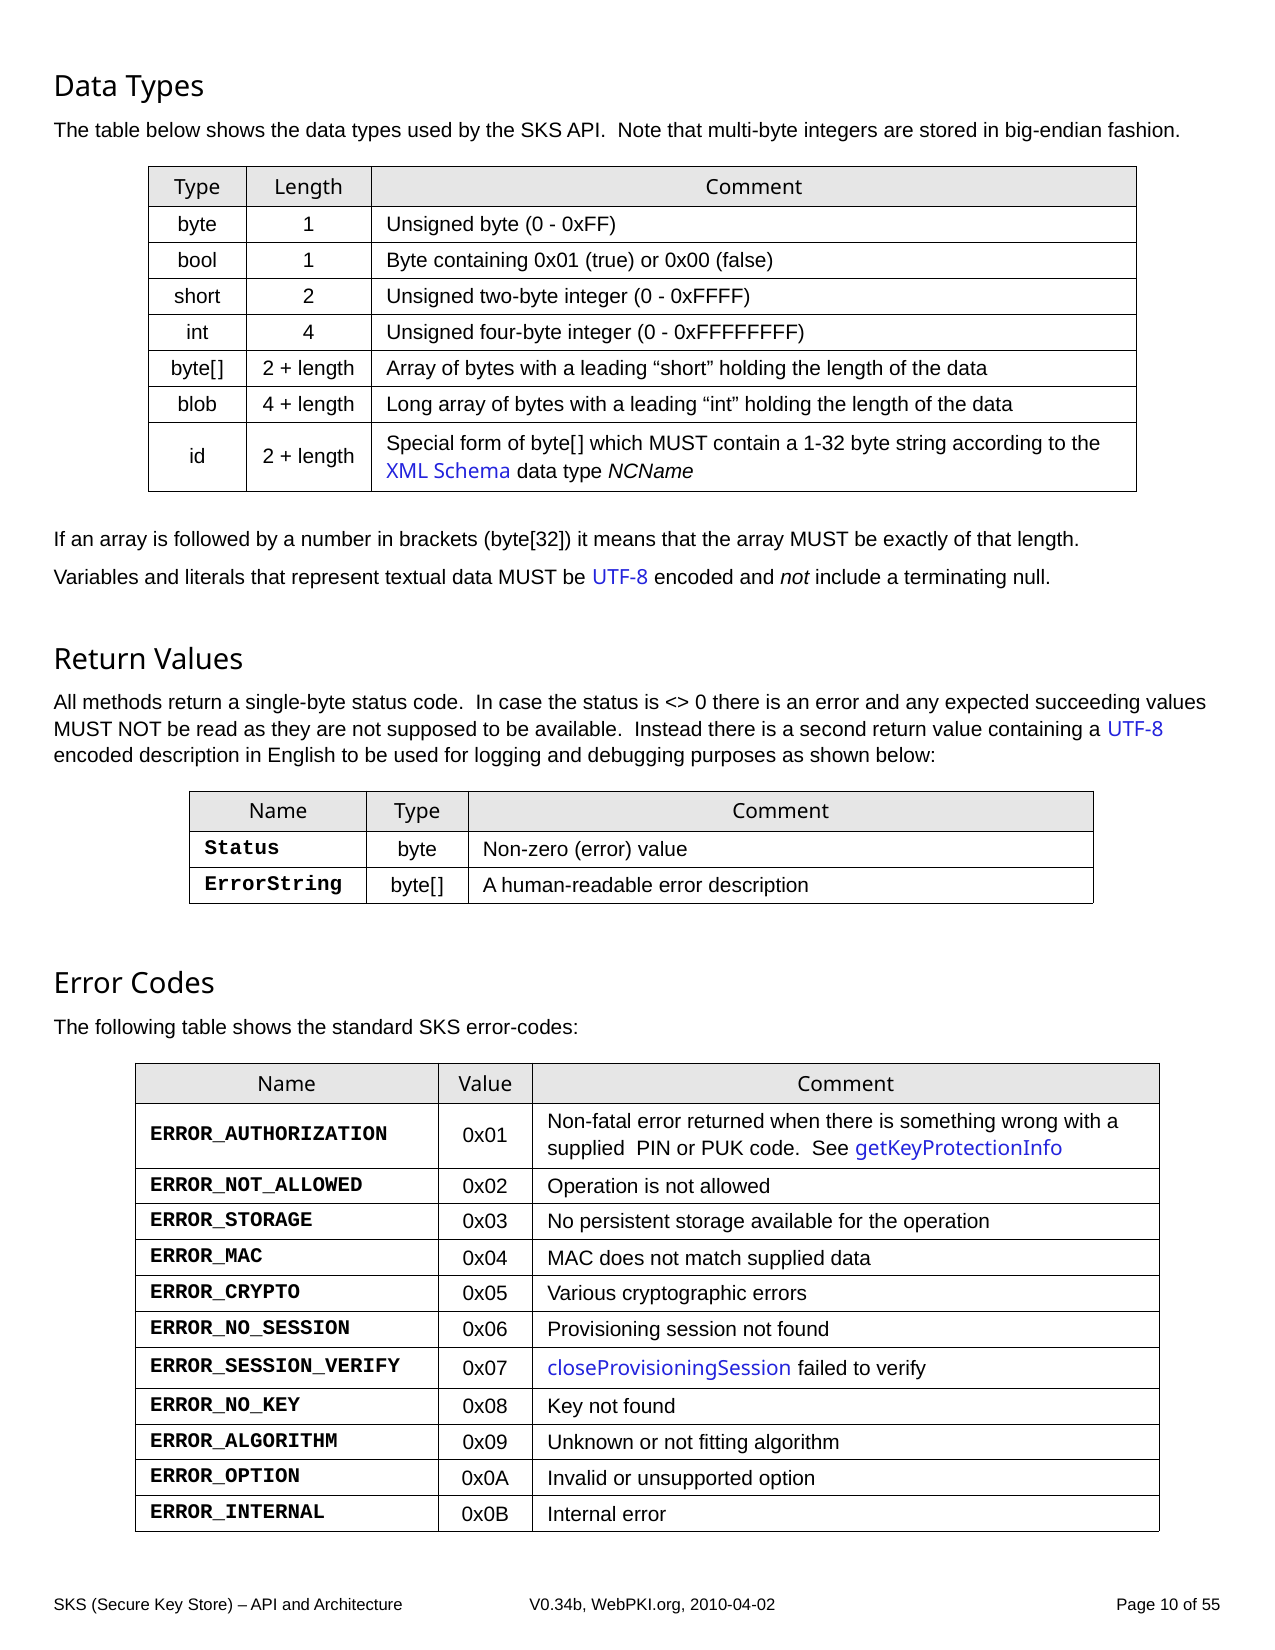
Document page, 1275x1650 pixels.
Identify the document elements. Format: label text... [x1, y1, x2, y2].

table_cell ERROR_AUTHORIZATION [136, 1104, 438, 1167]
table_cell Special form of byte[ ] which MUST contain a 1-32 byte string according to the XML Schema data type NCName [372, 423, 1136, 491]
table_cell 1 [247, 207, 371, 242]
table_header Name [190, 792, 366, 831]
text If an array is followed by a number in brackets (byte[32]) it means that the array MUST be exactly of that length. [53, 526, 1221, 550]
subtitle Return Values [53, 638, 1221, 678]
table_cell 4 + length [247, 387, 371, 422]
table_cell A human-readable error description [469, 868, 1093, 903]
table_cell Invalid or unsupported option [533, 1460, 1159, 1495]
table_cell No persistent storage available for the operation [533, 1204, 1159, 1239]
table_cell ERROR_NOT_ALLOWED [136, 1169, 438, 1203]
table_cell id [149, 423, 246, 491]
table_cell ERROR_STORAGE [136, 1204, 438, 1239]
table_cell Non-zero (error) value [469, 832, 1093, 867]
table_cell ERROR_NO_SESSION [136, 1312, 438, 1347]
table_cell 0x03 [439, 1204, 532, 1239]
table_cell Operation is not allowed [533, 1169, 1159, 1203]
table_cell byte[ ] [149, 351, 246, 386]
text The table below shows the data types used by the SKS API. Note that multi-byte integers are stored in big-endian fashion. [53, 118, 1221, 166]
table_cell 0x08 [439, 1389, 532, 1423]
table_cell byte⁮[ ] [367, 868, 468, 903]
table_cell Status [190, 832, 366, 867]
table_header Value [439, 1064, 532, 1103]
table_cell Internal error [533, 1496, 1159, 1531]
table_cell byte [149, 207, 246, 242]
table_cell Unsigned two-byte integer (0 - 0xFFFF) [372, 279, 1136, 314]
table_header Length [247, 167, 371, 206]
table_header Comment [469, 792, 1093, 831]
table_header Type [367, 792, 468, 831]
table_cell ERROR_ALGORITHM [136, 1425, 438, 1459]
table_cell Unsigned four-byte integer (0 - 0xFFFFFFFF) [372, 315, 1136, 350]
table_cell ERROR_OPTION [136, 1460, 438, 1495]
text The following table shows the standard SKS error-codes: [53, 1015, 1221, 1063]
table_cell 0x04 [439, 1240, 532, 1275]
subtitle Data Types [53, 66, 1221, 105]
table_cell ERROR_NO_KEY [136, 1389, 438, 1423]
table_cell short [149, 279, 246, 314]
table_cell Array of bytes with a leading “short” holding the length of the data [372, 351, 1136, 386]
table_cell Key not found [533, 1389, 1159, 1423]
table_cell Byte containing 0x01 (true) or 0x00 (false) [372, 243, 1136, 278]
table_cell 2 [247, 279, 371, 314]
table_cell ERROR_SESSION_VERIFY [136, 1348, 438, 1387]
table_cell blob [149, 387, 246, 422]
table_cell 1 [247, 243, 371, 278]
table_cell 0x0B [439, 1496, 532, 1531]
table_cell ERROR_CRYPTO [136, 1276, 438, 1311]
table_cell Long array of bytes with a leading “int” holding the length of the data [372, 387, 1136, 422]
table_cell 0x06 [439, 1312, 532, 1347]
table_header Name [136, 1064, 438, 1103]
table_cell closeProvisioningSession failed to verify [533, 1348, 1159, 1387]
table_cell 2 + length [247, 423, 371, 491]
table_cell MAC does not match supplied data [533, 1240, 1159, 1275]
table_cell ERROR_INTERNAL [136, 1496, 438, 1531]
table_header Type [149, 167, 246, 206]
table_cell int [149, 315, 246, 350]
table_cell ErrorString [190, 868, 366, 903]
text All methods return a single-byte status code. In case the status is <> 0 there is an error and any expected succeeding values MUST NOT be read as they are not supposed to be available. Instead there is a second return value containing a UTF-8 encoded description in English to be used for logging and debugging purposes as shown below: [53, 690, 1221, 791]
table_cell Various cryptographic errors [533, 1276, 1159, 1311]
table_cell 0x09 [439, 1425, 532, 1459]
table_header Comment [372, 167, 1136, 206]
table_cell 0x02 [439, 1169, 532, 1203]
table_header Comment [533, 1064, 1159, 1103]
table_cell ERROR_MAC [136, 1240, 438, 1275]
table_cell Unknown or not fitting algorithm [533, 1425, 1159, 1459]
table_cell byte [367, 832, 468, 867]
table_cell Provisioning session not found [533, 1312, 1159, 1347]
subtitle Error Codes [53, 963, 1221, 1002]
table_cell bool [149, 243, 246, 278]
table_cell 0x05 [439, 1276, 532, 1311]
table_cell 2 + length [247, 351, 371, 386]
table_cell Unsigned byte (0 - 0xFF) [372, 207, 1136, 242]
table_cell 0x07 [439, 1348, 532, 1387]
text Variables and literals that represent textual data MUST be UTF-8 encoded and not include a terminating null. [53, 562, 1221, 591]
table_cell 4 [247, 315, 371, 350]
table_cell 0x0A [439, 1460, 532, 1495]
table_cell 0x01 [439, 1104, 532, 1167]
table_cell Non-fatal error returned when there is something wrong with a supplied PIN or PUK code. See getKeyProtectionInfo [533, 1104, 1159, 1167]
